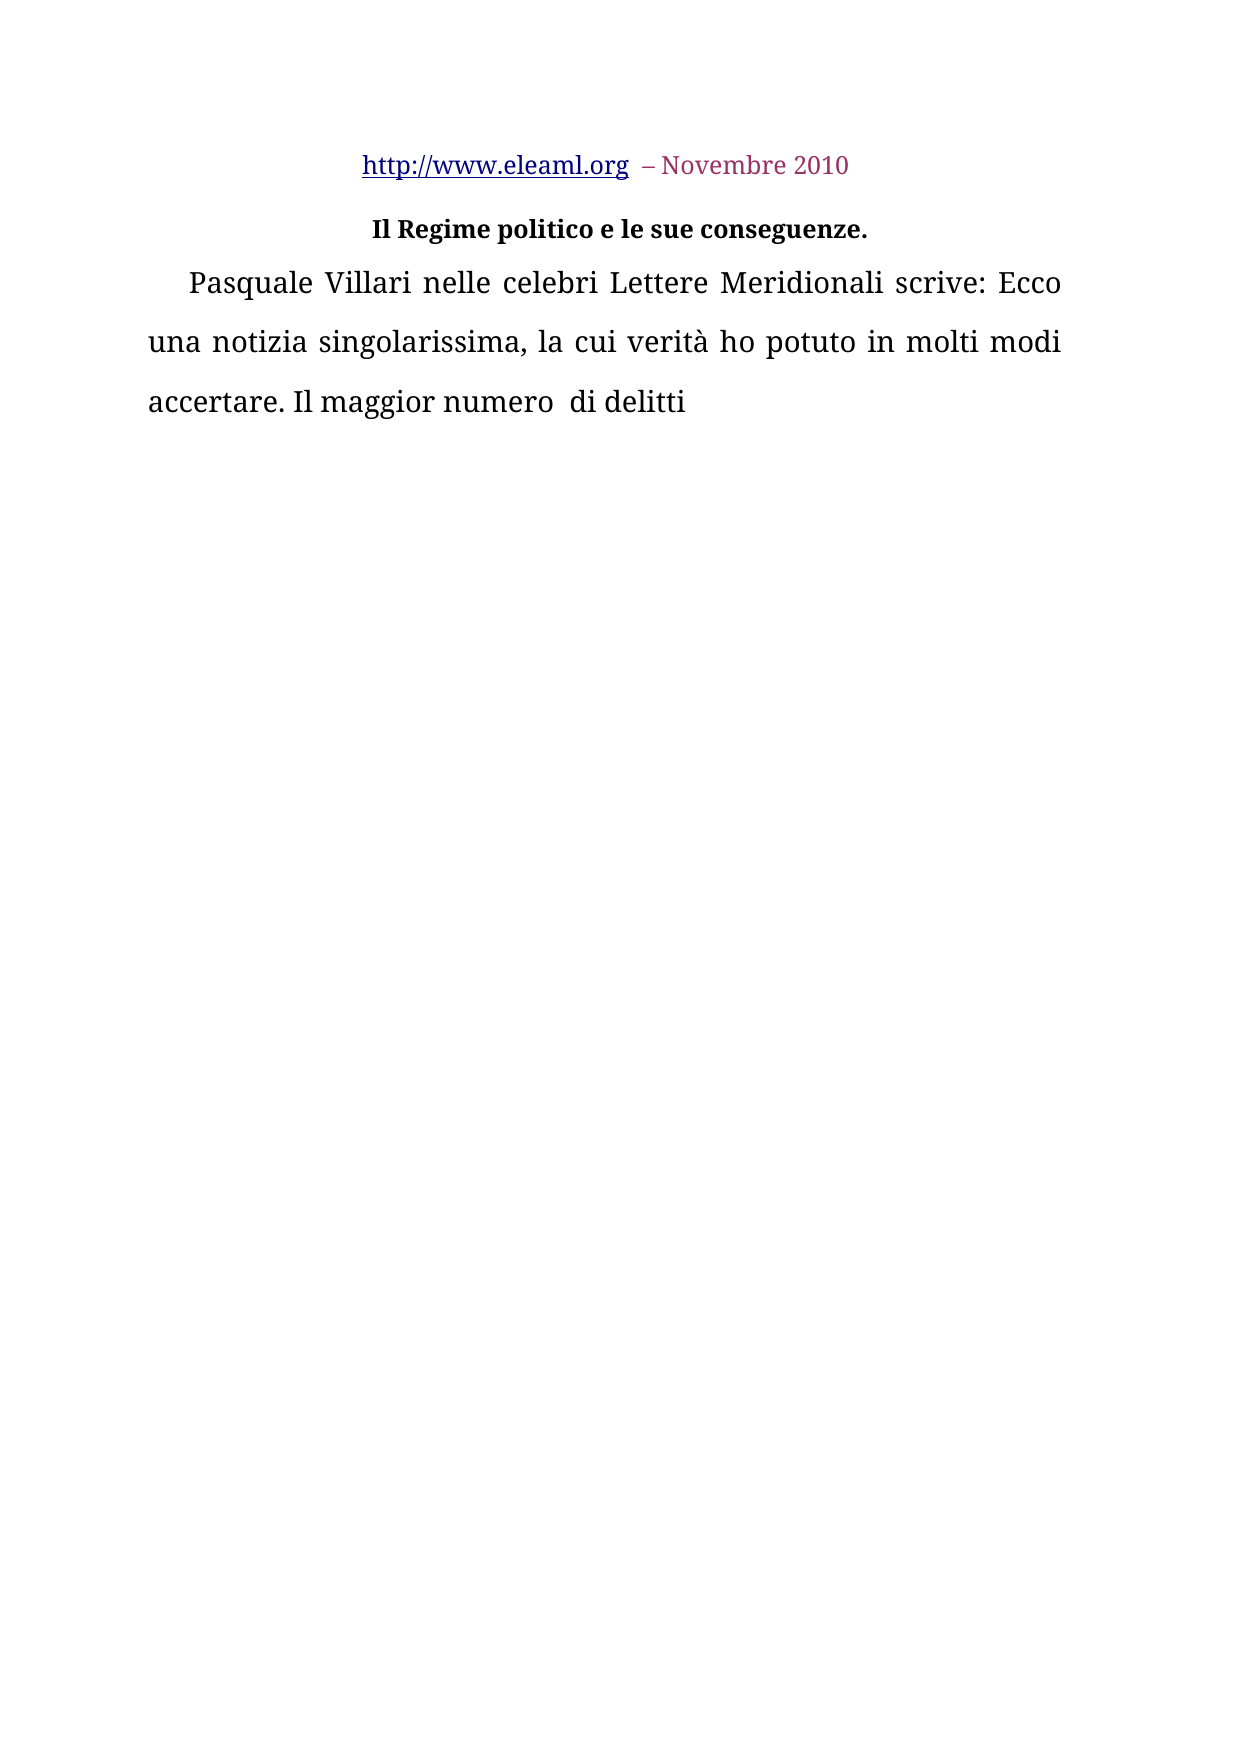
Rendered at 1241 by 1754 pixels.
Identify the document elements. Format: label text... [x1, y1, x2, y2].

text Il Regime politico e le sue conseguenze. [148, 211, 1063, 245]
text Pasquale Villari nelle celebri Lettere Meridionali scrive: Ecco una notizia singolarissima, la cui verità ho potuto in molti modi accertare. Il maggior numero di delitti [148, 262, 1063, 421]
